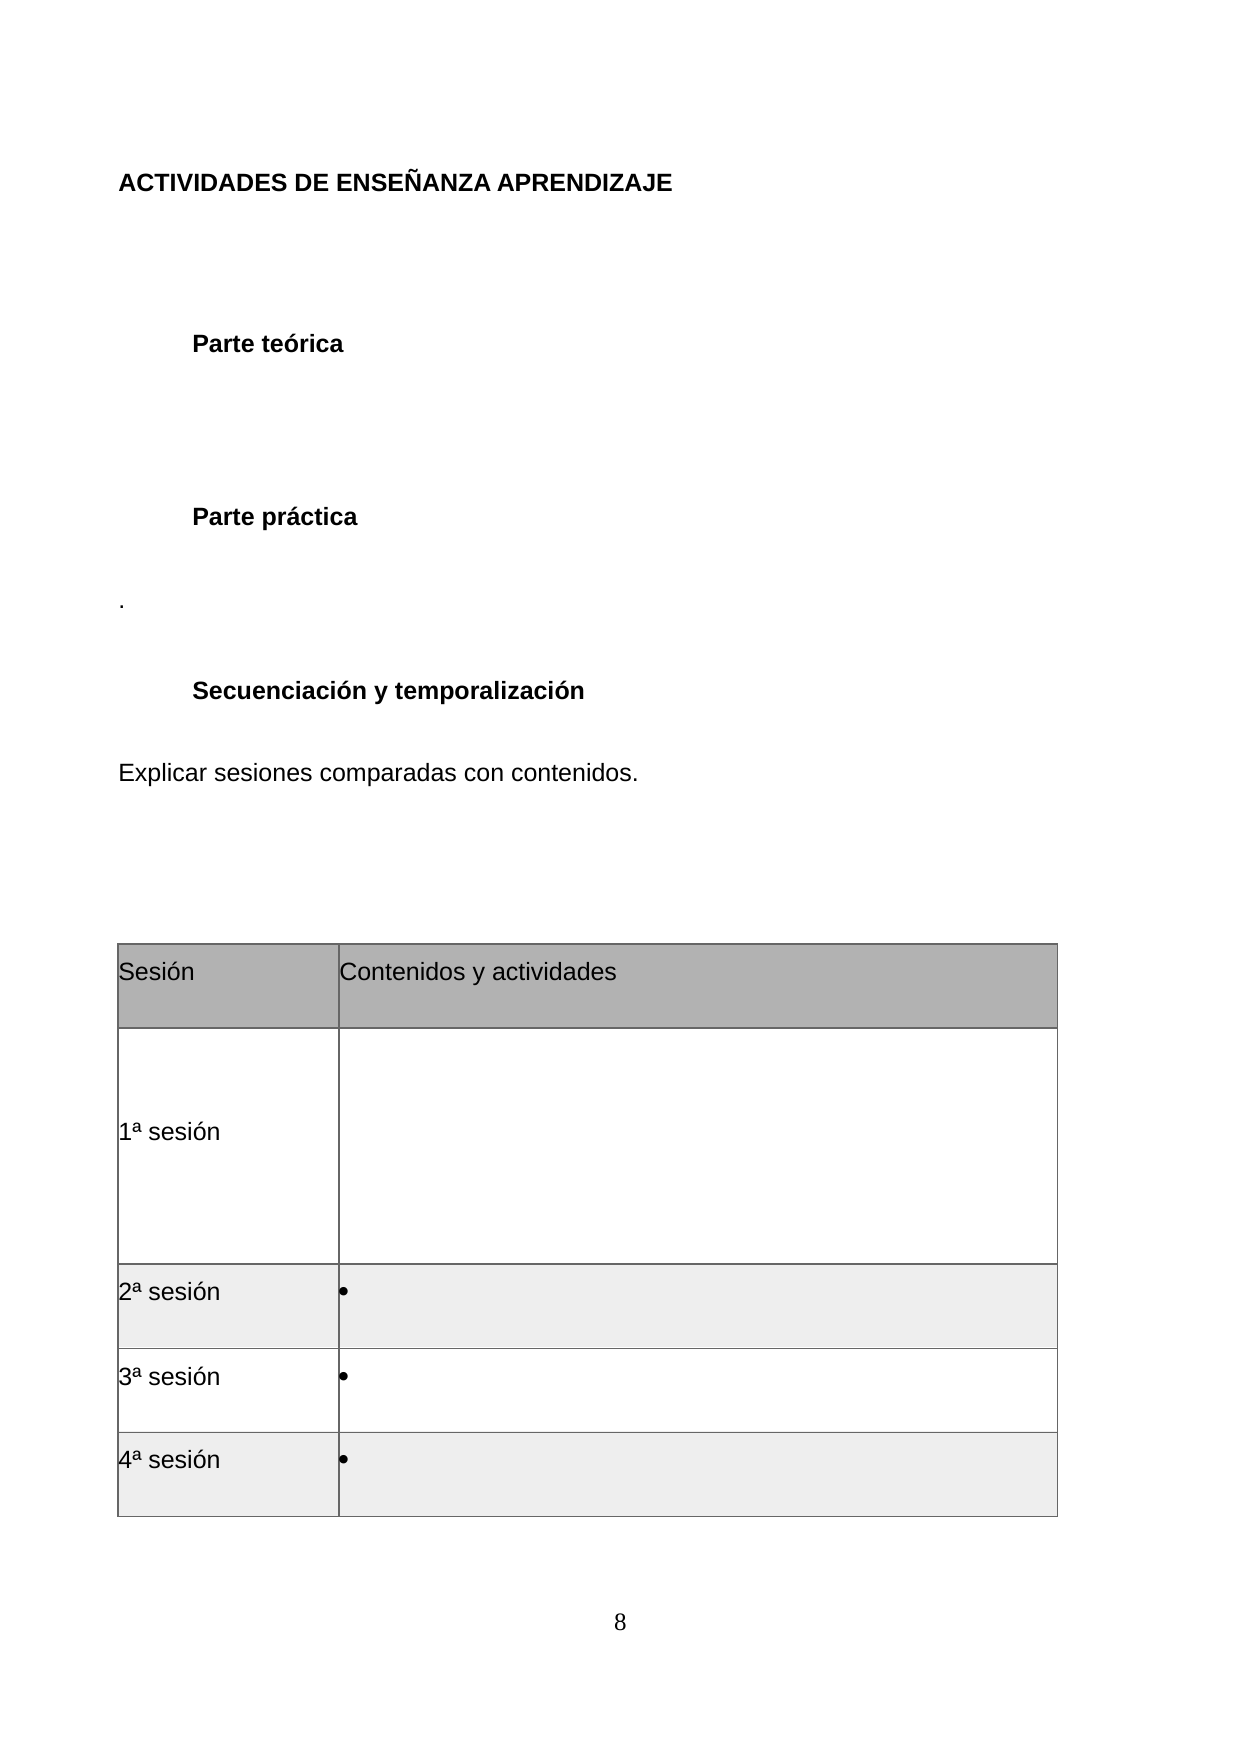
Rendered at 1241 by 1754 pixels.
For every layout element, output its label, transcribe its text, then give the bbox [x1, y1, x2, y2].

subtitle Secuenciación y temporalización [118, 676, 1122, 704]
table_cell 3ª sesión [119, 1349, 338, 1431]
table_header Contenidos y actividades [340, 945, 1057, 1027]
table_cell [340, 1265, 1057, 1347]
table_cell 4ª sesión [119, 1433, 338, 1516]
text . [118, 585, 1122, 613]
table_cell 1ª sesión [119, 1029, 338, 1263]
text Explicar sesiones comparadas con contenidos. [118, 758, 1122, 787]
table_cell 2ª sesión [119, 1265, 338, 1347]
table_cell [340, 1433, 1057, 1516]
subtitle Parte teórica [118, 329, 1122, 358]
subtitle Parte práctica [118, 502, 1122, 531]
subtitle ACTIVIDADES DE ENSEÑANZA APRENDIZAJE [118, 168, 1122, 197]
table_header Sesión [119, 945, 338, 1027]
table_cell [340, 1349, 1057, 1431]
table_cell [340, 1029, 1057, 1263]
